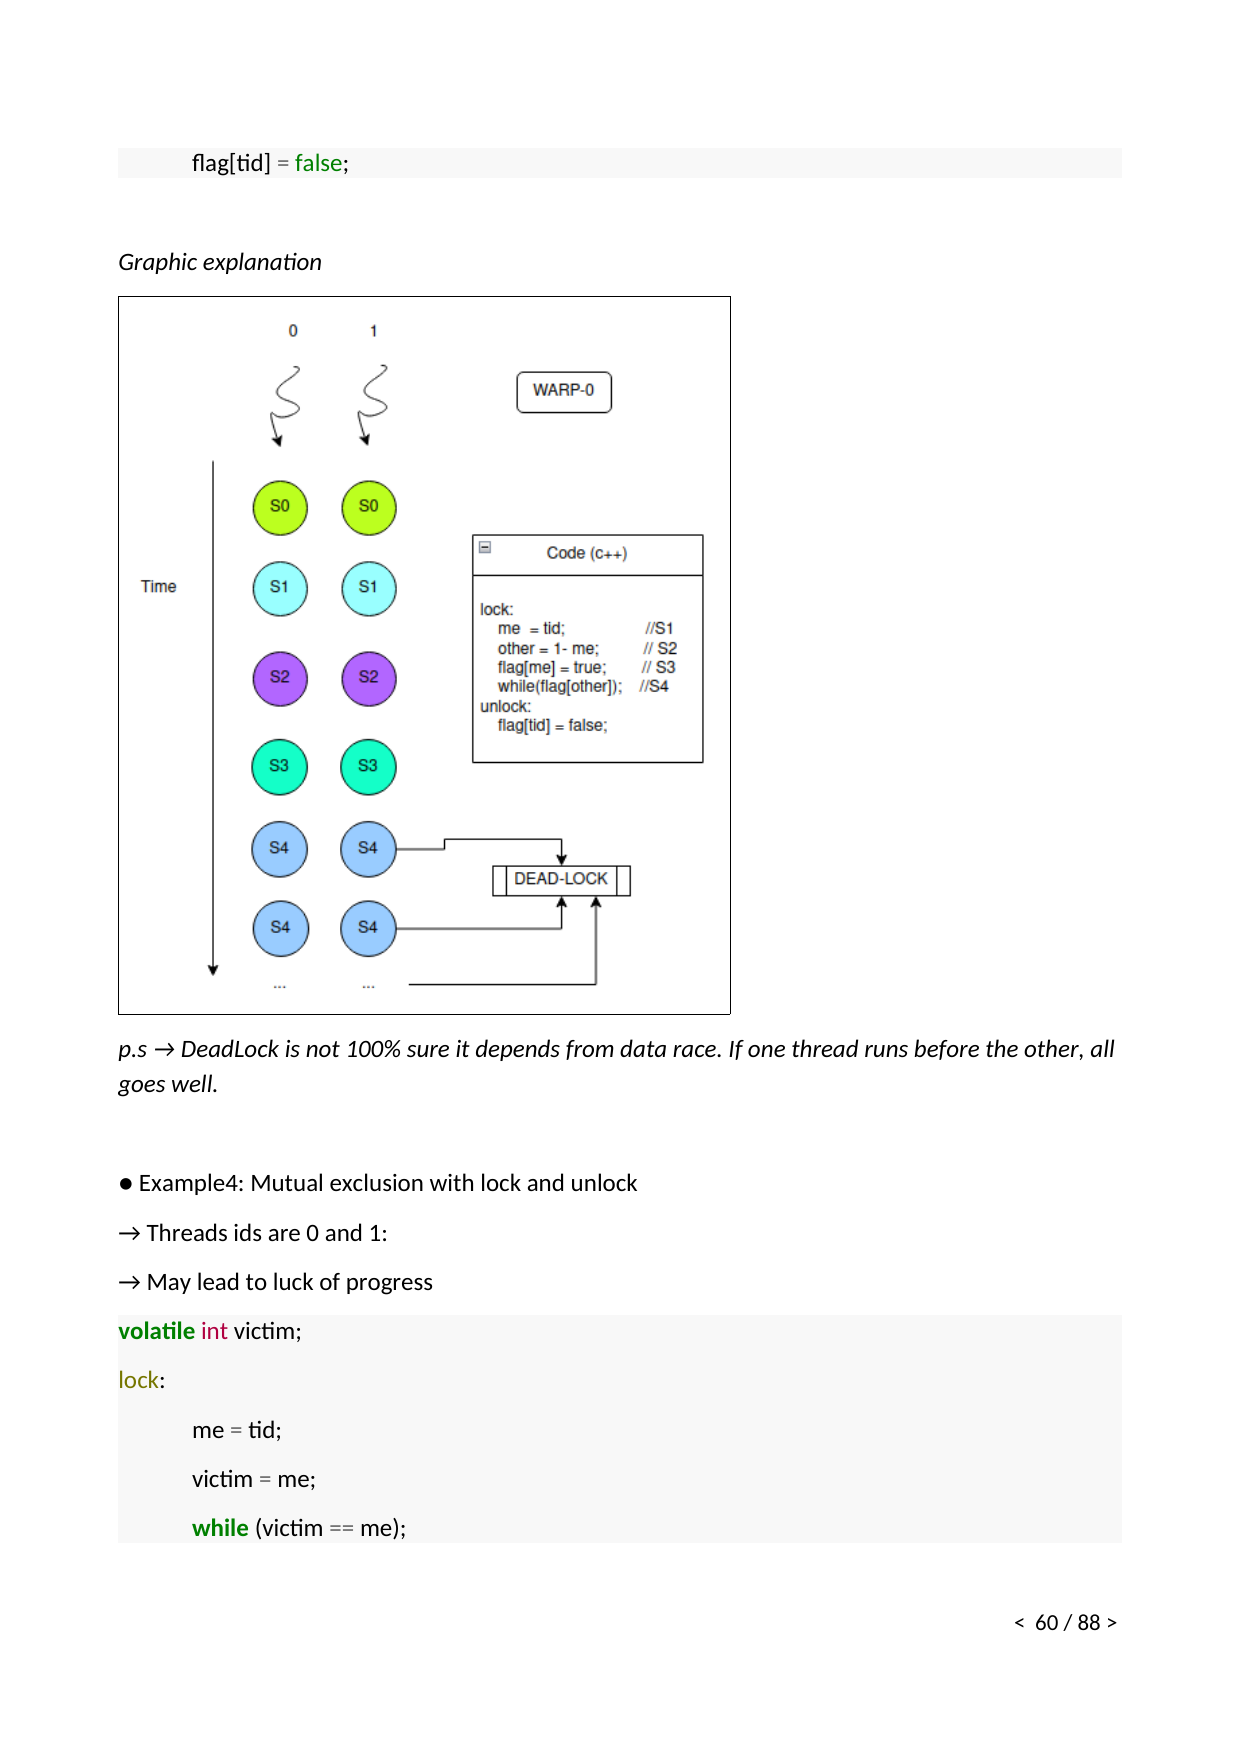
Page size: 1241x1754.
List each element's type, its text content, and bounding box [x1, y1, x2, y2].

text → Threads ids are 0 and 1: [118, 1217, 1122, 1247]
text volatile int victim; [118, 1315, 1122, 1346]
text Graphic explanation [118, 246, 1122, 277]
picture [121, 299, 728, 1011]
text → May lead to luck of progress [118, 1266, 1122, 1296]
text while (victim == me); [118, 1512, 1122, 1543]
text victim = me; [118, 1463, 1122, 1493]
text lock: [118, 1364, 1122, 1395]
text p.s → DeadLock is not 100% sure it depends from data race. If one thread runs before the other, all goes well. [118, 1033, 1122, 1099]
text ● Example4: Mutual exclusion with lock and unlock [118, 1167, 1122, 1198]
text flag[tid] = false; [118, 148, 1122, 178]
text me = tid; [118, 1414, 1122, 1444]
